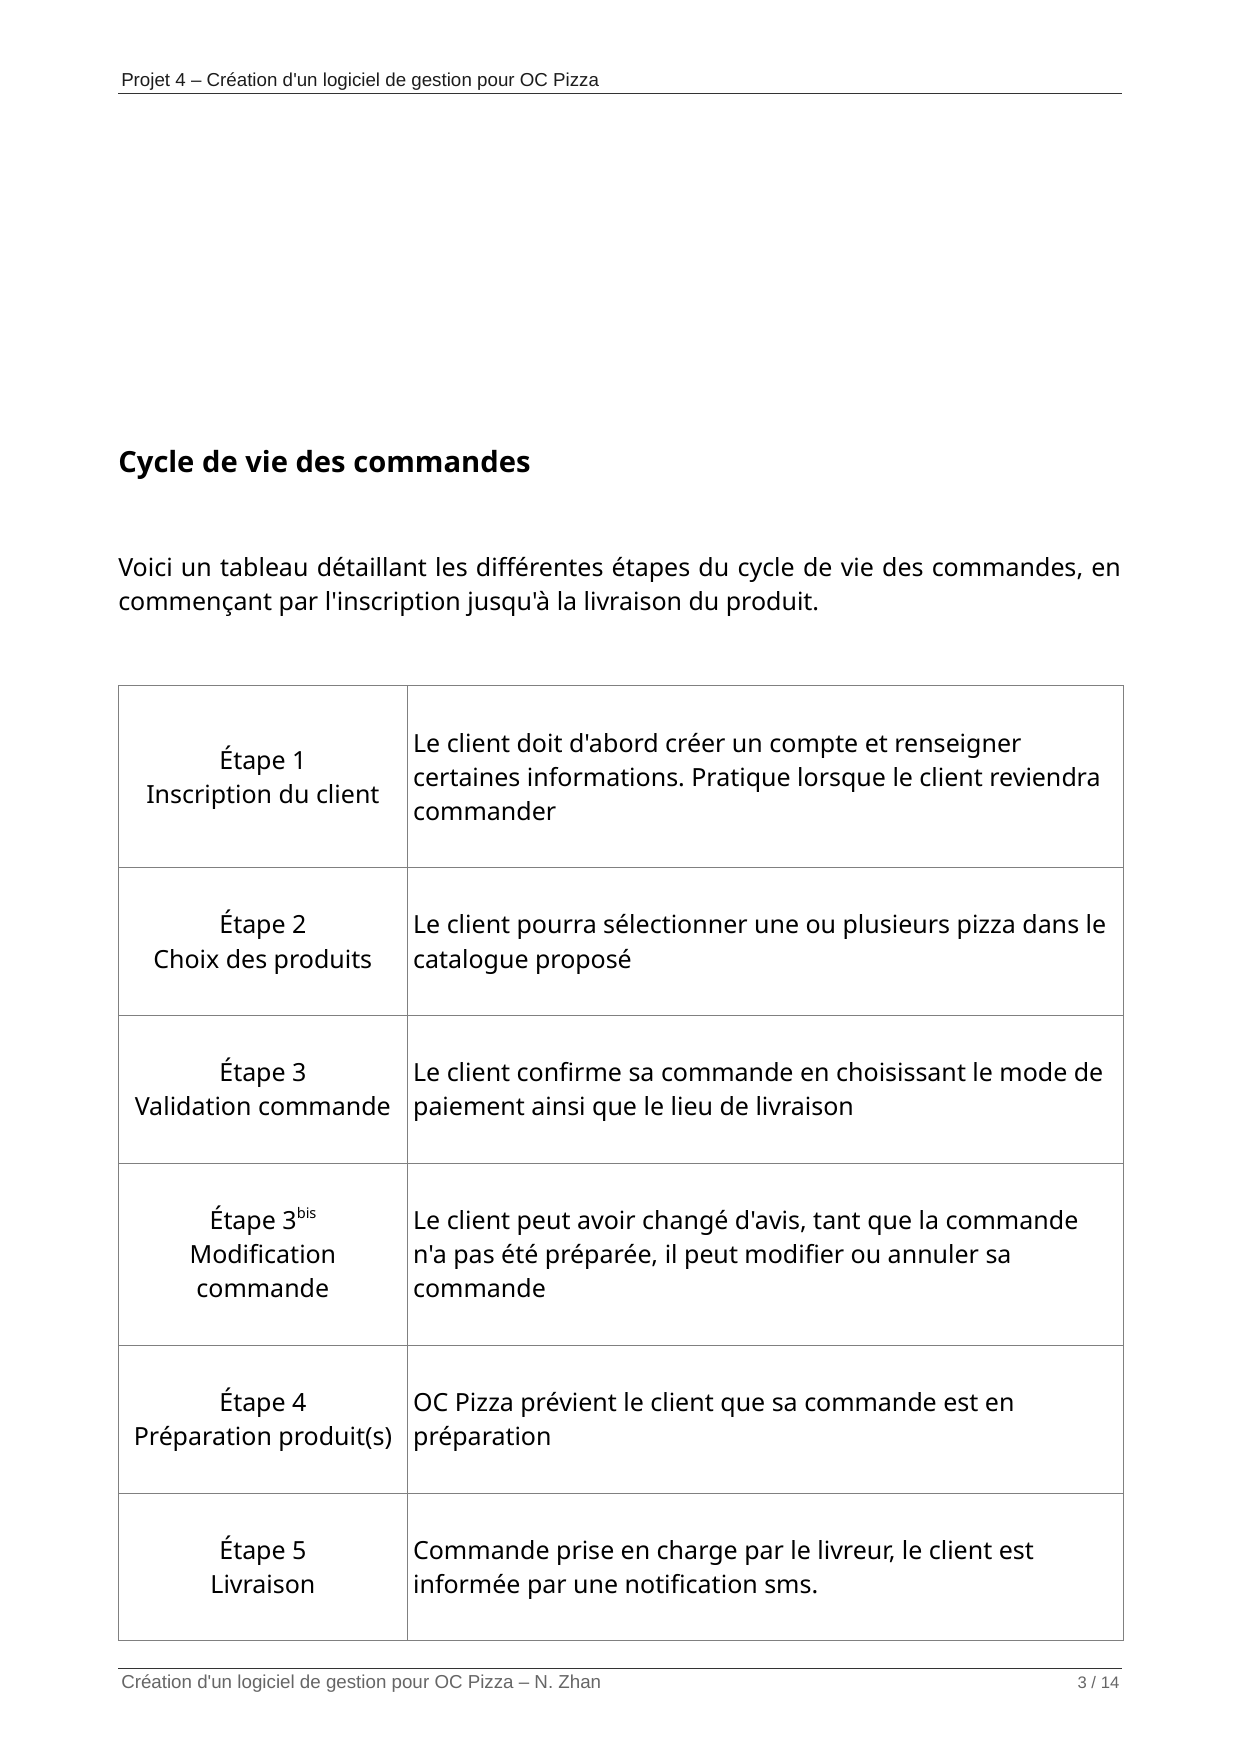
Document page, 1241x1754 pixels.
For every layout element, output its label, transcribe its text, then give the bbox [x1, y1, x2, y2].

table_cell OC Pizza prévient le client que sa commande est en préparation [408, 1346, 1123, 1493]
table_cell Le client peut avoir changé d'avis, tant que la commande n'a pas été préparée, il peut modifier ou annuler sa commande [408, 1164, 1123, 1345]
text Voici un tableau détaillant les différentes étapes du cycle de vie des commandes, en commençant par l'inscription jusqu'à la livraison du produit. [118, 549, 1122, 617]
table_cell Étape 4 Préparation produit(s) [119, 1346, 407, 1493]
table_cell Étape 5 Livraison [119, 1494, 407, 1640]
table_cell Le client pourra sélectionner une ou plusieurs pizza dans le catalogue proposé [408, 868, 1123, 1015]
table_cell Le client confirme sa commande en choisissant le mode de paiement ainsi que le lieu de livraison [408, 1016, 1123, 1163]
table_cell Étape 3 Validation commande [119, 1016, 407, 1163]
table_header Le client doit d'abord créer un compte et renseigner certaines informations. Pratique lorsque le client reviendra commander [408, 686, 1123, 867]
table_cell Commande prise en charge par le livreur, le client est informée par une notification sms. [408, 1494, 1123, 1640]
table_cell Étape 2 Choix des produits [119, 868, 407, 1015]
table_header Étape 1 Inscription du client [119, 686, 407, 867]
table_cell Étape 3bis Modification commande [119, 1164, 407, 1345]
text Cycle de vie des commandes [118, 441, 1122, 481]
